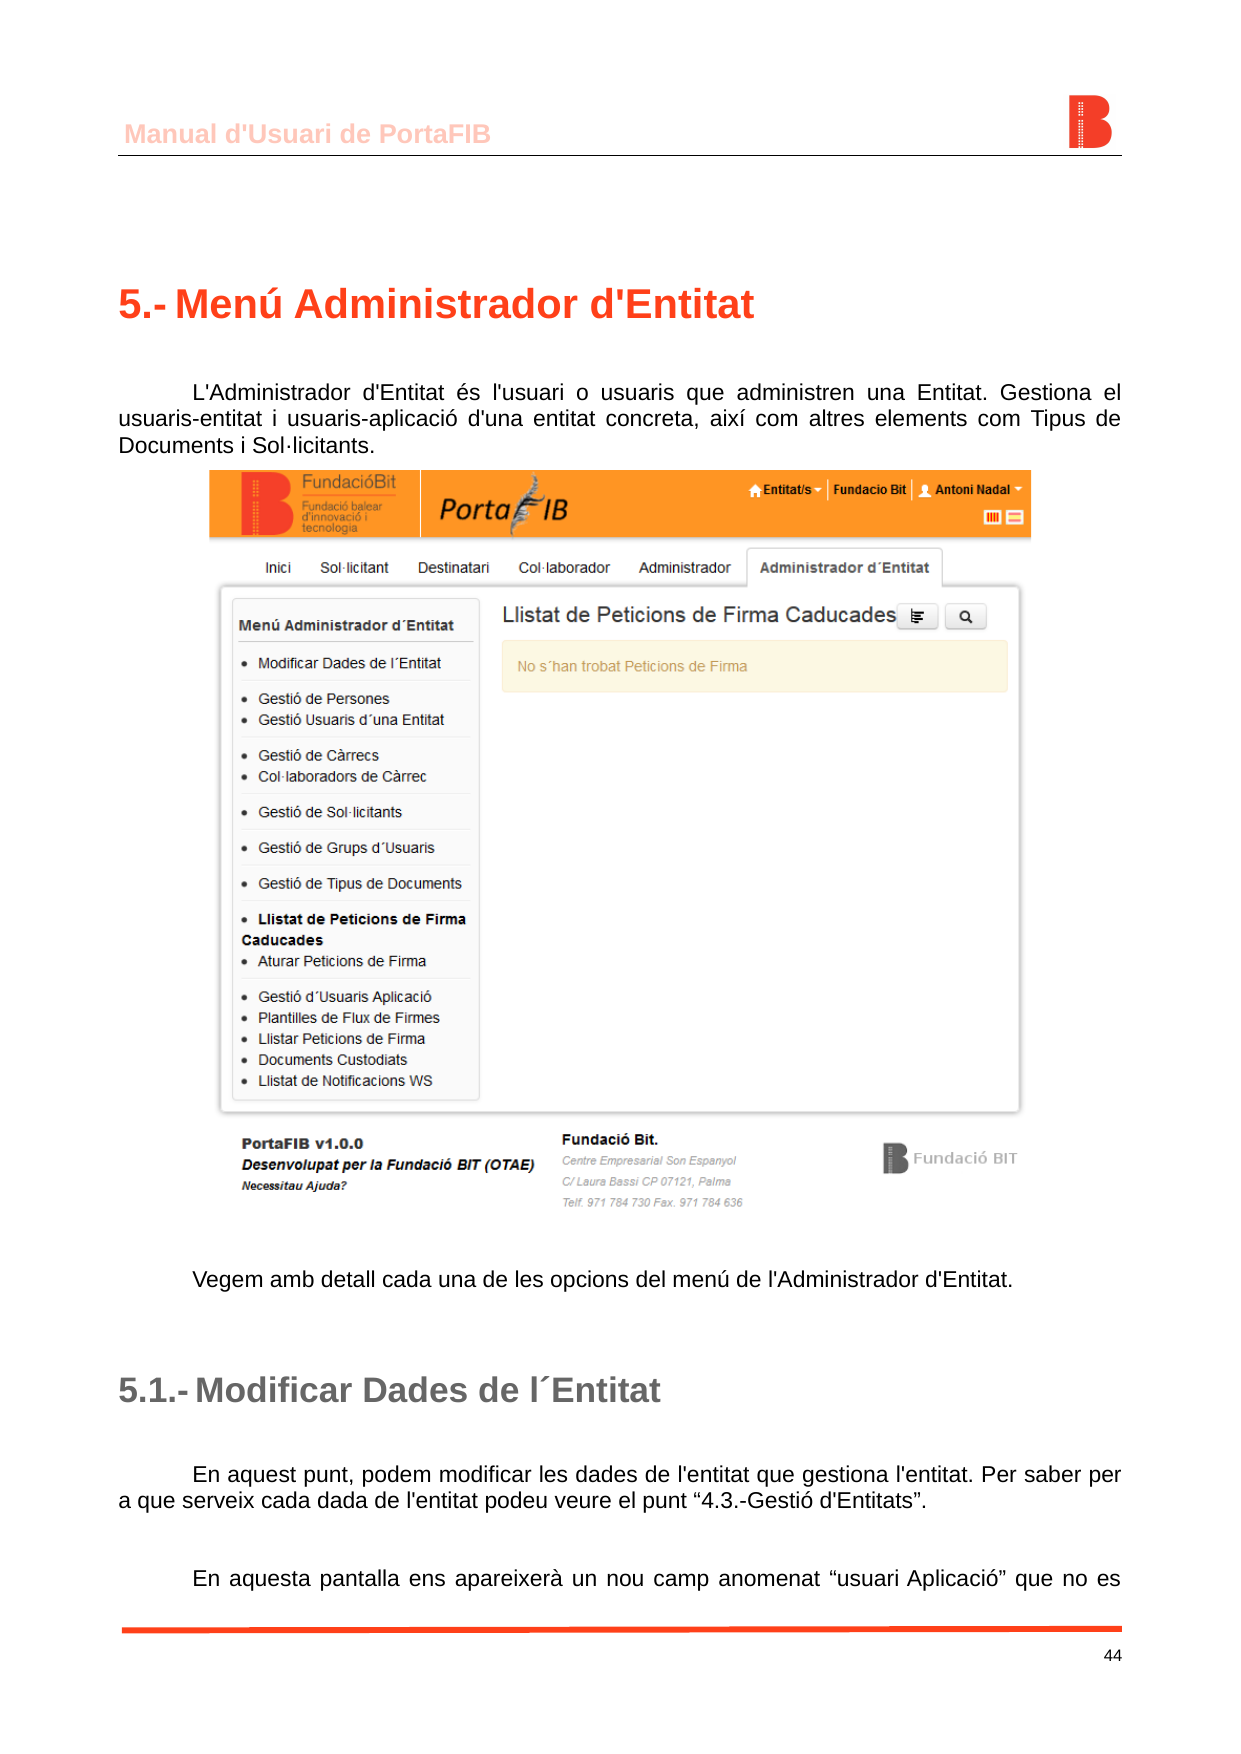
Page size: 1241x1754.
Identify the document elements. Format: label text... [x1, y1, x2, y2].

subtitle Modificar Dades de l´Entitat [118, 1369, 1122, 1409]
subtitle Menú Administrador d'Entitat [118, 279, 1122, 327]
text En aquesta pantalla ens apareixerà un nou camp anomenat “usuari Aplicació” que no es [118, 1565, 1122, 1591]
text En aquest punt, podem modificar les dades de l'entitat que gestiona l'entitat. Per saber per a que serveix cada dada de l'entitat podeu veure el punt “4.3.-Gestió d'Entitats”. [118, 1461, 1122, 1513]
text L'Administrador d'Entitat és l'usuari o usuaris que administren una Entitat. Gestiona el usuaris-entitat i usuaris-aplicació d'una entitat concreta, així com altres elements com Tipus de Documents i Sol·licitants. [118, 379, 1122, 458]
text Vegem amb detall cada una de les opcions del menú de l'Administrador d'Entitat. [118, 1266, 1122, 1292]
picture [1063, 94, 1117, 150]
picture [209, 470, 1032, 1215]
